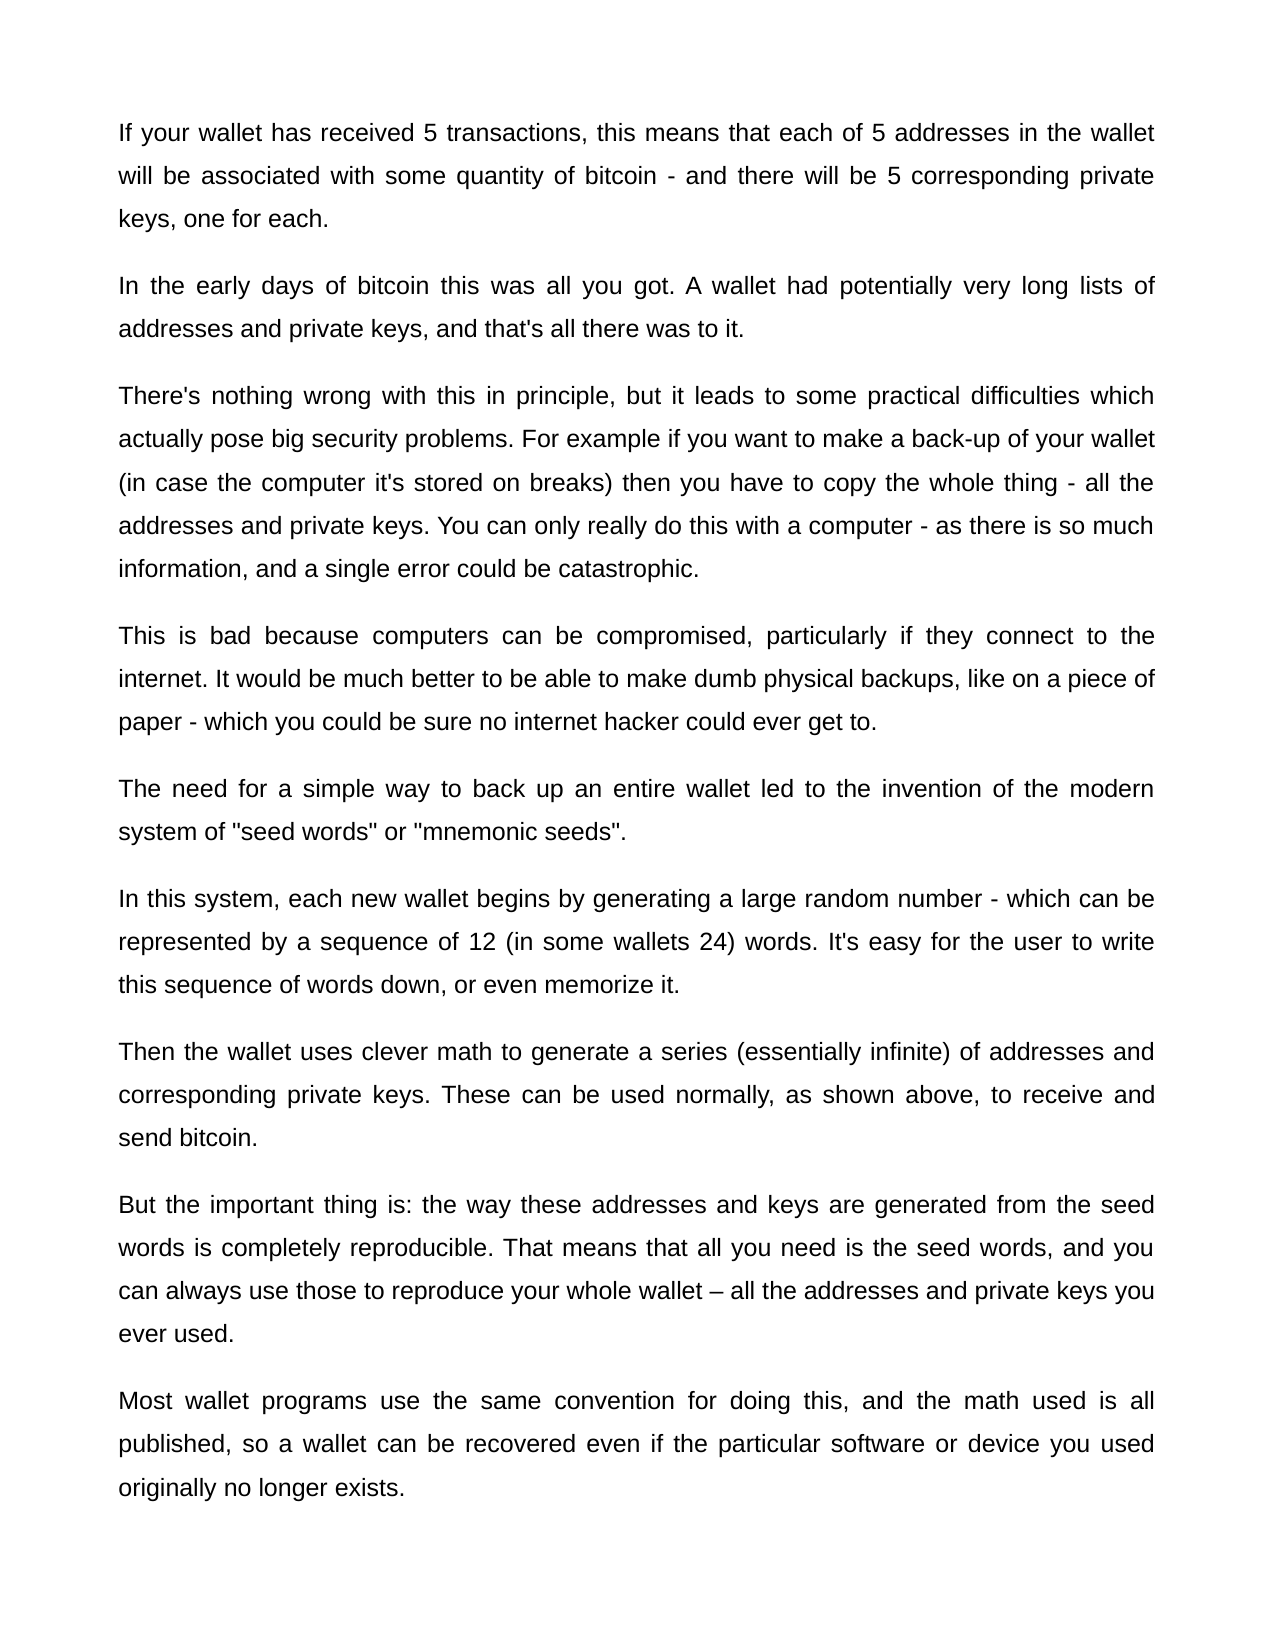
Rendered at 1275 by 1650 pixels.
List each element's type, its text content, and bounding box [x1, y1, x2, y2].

text There's nothing wrong with this in principle, but it leads to some practical difficulties which actually pose big security problems. For example if you want to make a back-up of your wallet (in case the computer it's stored on breaks) then you have to copy the whole thing - all the addresses and private keys. You can only really do this with a computer - as there is so much information, and a single error could be catastrophic. [118, 381, 1157, 582]
text Then the wallet uses clever math to generate a series (essentially infinite) of addresses and corresponding private keys. These can be used normally, as shown above, to receive and send bitcoin. [118, 1037, 1157, 1152]
text In this system, each new wallet begins by generating a large random number - which can be represented by a sequence of 12 (in some wallets 24) words. It's easy for the user to write this sequence of words down, or even memorize it. [118, 884, 1157, 999]
text If your wallet has received 5 transactions, this means that each of 5 addresses in the wallet will be associated with some quantity of bitcoin - and there will be 5 corresponding private keys, one for each. [118, 118, 1157, 233]
text In the early days of bitcoin this was all you got. A wallet had potentially very long lists of addresses and private keys, and that's all there was to it. [118, 271, 1157, 343]
text Most wallet programs use the same convention for doing this, and the math used is all published, so a wallet can be recovered even if the particular software or device you used originally no longer exists. [118, 1386, 1157, 1501]
text This is bad because computers can be compromised, particularly if they connect to the internet. It would be much better to be able to make dumb physical backups, like on a piece of paper - which you could be sure no internet hacker could ever get to. [118, 621, 1157, 736]
text The need for a simple way to back up an entire wallet led to the invention of the modern system of "seed words" or "mnemonic seeds". [118, 774, 1157, 846]
text But the important thing is: the way these addresses and keys are generated from the seed words is completely reproducible. That means that all you need is the seed words, and you can always use those to reproduce your whole wallet – all the addresses and private keys you ever used. [118, 1190, 1157, 1348]
